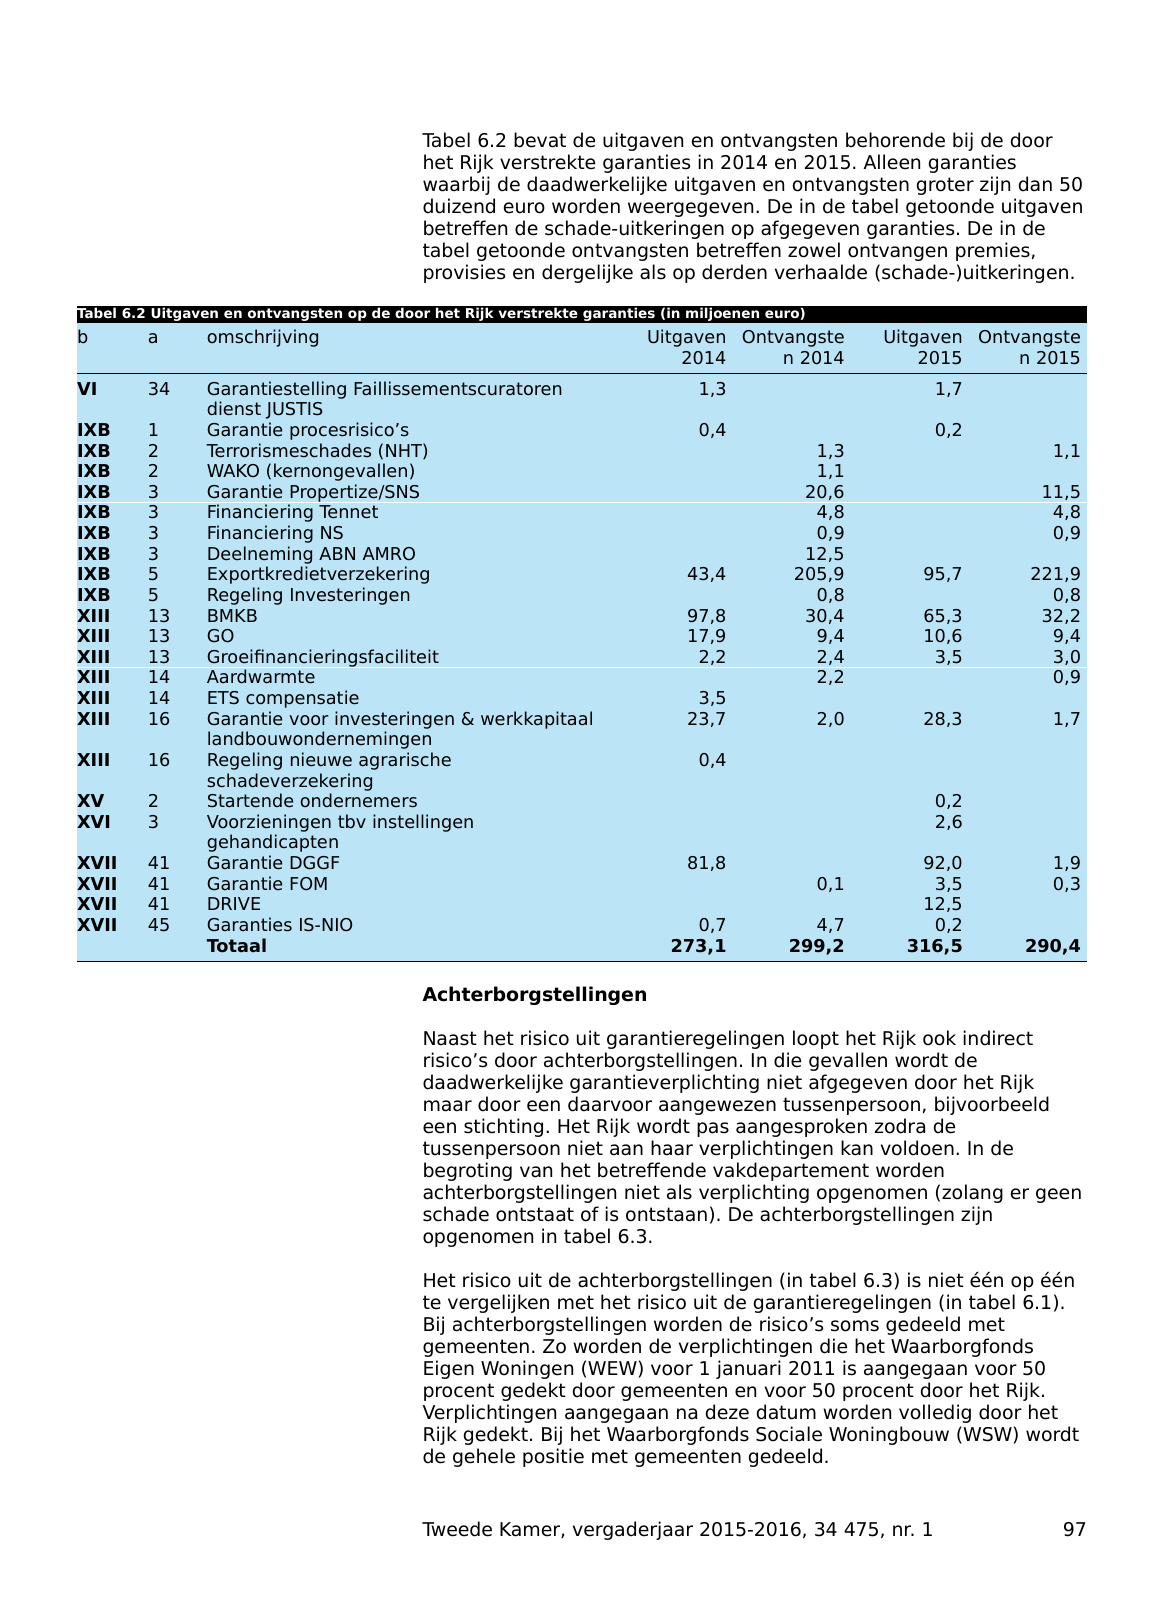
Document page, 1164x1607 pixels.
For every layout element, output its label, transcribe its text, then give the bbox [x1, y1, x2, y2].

table_cell [614, 874, 732, 894]
table_cell XIII [77, 709, 142, 750]
table_cell IXB [77, 441, 142, 461]
table_cell Terrorismeschades (NHT) [201, 441, 614, 461]
table_cell [614, 461, 732, 482]
table_cell [614, 482, 732, 502]
table_cell IXB [77, 482, 142, 502]
table_cell [614, 791, 732, 812]
table_cell 0,4 [614, 750, 732, 791]
table_cell 273,1 [614, 936, 732, 961]
table_cell [732, 420, 850, 441]
table_cell ETS compensatie [201, 688, 614, 709]
table_cell 4,8 [732, 503, 850, 523]
table_cell Garantie voor investeringen & werkkapitaal landbouwondernemingen [201, 709, 614, 750]
table_cell 1,1 [969, 441, 1087, 461]
table_cell [614, 894, 732, 915]
table_cell WAKO (kernongevallen) [201, 461, 614, 482]
table_cell omschrijving [201, 323, 614, 373]
table_cell 5 [142, 564, 201, 585]
table_cell 0,8 [969, 585, 1087, 606]
table_cell [732, 812, 850, 853]
table_cell IXB [77, 564, 142, 585]
table_cell 14 [142, 668, 201, 688]
table_cell 0,1 [732, 874, 850, 894]
table_cell XIII [77, 668, 142, 688]
table_cell Financiering Tennet [201, 503, 614, 523]
table_cell 13 [142, 647, 201, 667]
table_cell [969, 544, 1087, 564]
table_cell 0,2 [850, 420, 968, 441]
table_cell XIII [77, 647, 142, 667]
table_cell 65,3 [850, 606, 968, 626]
table_cell 0,9 [732, 523, 850, 544]
table_cell 1 [142, 420, 201, 441]
table_cell VI [77, 374, 142, 420]
table_cell 290,4 [969, 936, 1087, 961]
table_cell 0,2 [850, 791, 968, 812]
table_cell [850, 503, 968, 523]
table_cell Totaal [201, 936, 614, 961]
table_cell Garantie FOM [201, 874, 614, 894]
table_cell XVII [77, 874, 142, 894]
table_cell 0,7 [614, 915, 732, 936]
table_cell DRIVE [201, 894, 614, 915]
table_cell [969, 791, 1087, 812]
table_cell 32,2 [969, 606, 1087, 626]
table_cell 16 [142, 750, 201, 791]
table_cell Uitgaven 2015 [850, 323, 968, 373]
table_cell Ontvangsten 2015 [969, 323, 1087, 373]
table_cell 81,8 [614, 853, 732, 874]
table_cell XVII [77, 853, 142, 874]
table_cell 16 [142, 709, 201, 750]
table_cell XIII [77, 688, 142, 709]
table_cell [614, 544, 732, 564]
table_cell 3 [142, 482, 201, 502]
table_cell 0,8 [732, 585, 850, 606]
table_cell GO [201, 626, 614, 647]
table_cell [969, 750, 1087, 791]
table_cell 2,4 [732, 647, 850, 667]
table_cell 2,2 [732, 668, 850, 688]
table_cell 11,5 [969, 482, 1087, 502]
table_cell [614, 441, 732, 461]
table_cell 95,7 [850, 564, 968, 585]
table_cell Deelneming ABN AMRO [201, 544, 614, 564]
table_cell [614, 523, 732, 544]
table_cell [732, 791, 850, 812]
table_cell [969, 894, 1087, 915]
table_cell IXB [77, 523, 142, 544]
table_cell [850, 523, 968, 544]
table_cell 3 [142, 544, 201, 564]
table_header Tabel 6.2 Uitgaven en ontvangsten op de door het Rijk verstrekte garanties (in miljoenen euro) [77, 306, 1087, 321]
table_cell 2,6 [850, 812, 968, 853]
subtitle Achterborgstellingen [422, 984, 1087, 1006]
table_cell 1,1 [732, 461, 850, 482]
table_cell 5 [142, 585, 201, 606]
table_cell XIII [77, 626, 142, 647]
text Tabel 6.2 bevat de uitgaven en ontvangsten behorende bij de door het Rijk verstrekte garanties in 2014 en 2015. Alleen garanties waarbij de daadwerkelijke uitgaven en ontvangsten groter zijn dan 50 duizend euro worden weergegeven. De in de tabel getoonde uitgaven betreffen de schade-uitkeringen op afgegeven garanties. De in de tabel getoonde ontvangsten betreffen zowel ontvangen premies, provisies en dergelijke als op derden verhaalde (schade-)uitkeringen. [422, 130, 1087, 284]
table_cell 1,7 [850, 374, 968, 420]
table_cell [732, 688, 850, 709]
table_cell 23,7 [614, 709, 732, 750]
table_cell 34 [142, 374, 201, 420]
table_cell 92,0 [850, 853, 968, 874]
table_cell 28,3 [850, 709, 968, 750]
table_cell [850, 585, 968, 606]
table_cell 9,4 [969, 626, 1087, 647]
table_cell [614, 812, 732, 853]
table_cell Groeifinancieringsfaciliteit [201, 647, 614, 667]
table_cell [732, 853, 850, 874]
table_cell 299,2 [732, 936, 850, 961]
table_cell [850, 441, 968, 461]
table_cell 316,5 [850, 936, 968, 961]
table_cell 2 [142, 441, 201, 461]
table_cell 1,9 [969, 853, 1087, 874]
table_cell Garantie DGGF [201, 853, 614, 874]
table_cell IXB [77, 585, 142, 606]
table_cell XVII [77, 915, 142, 936]
table_cell 4,8 [969, 503, 1087, 523]
table_cell 1,7 [969, 709, 1087, 750]
table_cell 45 [142, 915, 201, 936]
table_cell 1,3 [732, 441, 850, 461]
table_cell IXB [77, 544, 142, 564]
table_cell Garantie Propertize/SNS [201, 482, 614, 502]
table_cell 10,6 [850, 626, 968, 647]
table_cell 3,5 [614, 688, 732, 709]
table_cell [614, 503, 732, 523]
table_cell 41 [142, 853, 201, 874]
table_cell 43,4 [614, 564, 732, 585]
table_cell 3,5 [850, 874, 968, 894]
table_cell [614, 668, 732, 688]
table_cell Garantie procesrisico’s [201, 420, 614, 441]
table_cell [77, 936, 142, 961]
table_cell Regeling Investeringen [201, 585, 614, 606]
text Naast het risico uit garantieregelingen loopt het Rijk ook indirect risico’s door achterborgstellingen. In die gevallen wordt de daadwerkelijke garantieverplichting niet afgegeven door het Rijk maar door een daarvoor aangewezen tussenpersoon, bijvoorbeeld een stichting. Het Rijk wordt pas aangesproken zodra de tussenpersoon niet aan haar verplichtingen kan voldoen. In de begroting van het betreffende vakdepartement worden achterborgstellingen niet als verplichting opgenomen (zolang er geen schade ontstaat of is ontstaan). De achterborgstellingen zijn opgenomen in tabel 6.3. [422, 1028, 1087, 1248]
table_cell 20,6 [732, 482, 850, 502]
table_cell 41 [142, 874, 201, 894]
table_cell 3 [142, 503, 201, 523]
table_cell [850, 482, 968, 502]
table_cell [142, 936, 201, 961]
table_cell XV [77, 791, 142, 812]
table_cell 30,4 [732, 606, 850, 626]
table_cell 3,5 [850, 647, 968, 667]
table_cell XIII [77, 606, 142, 626]
table_cell 9,4 [732, 626, 850, 647]
table_cell b [77, 323, 142, 373]
table_cell 3,0 [969, 647, 1087, 667]
table_cell Financiering NS [201, 523, 614, 544]
table_cell [732, 750, 850, 791]
table_cell 1,3 [614, 374, 732, 420]
table_cell [732, 894, 850, 915]
table_cell 41 [142, 894, 201, 915]
table_cell a [142, 323, 201, 373]
table_cell 3 [142, 812, 201, 853]
table_cell 3 [142, 523, 201, 544]
table_cell [969, 915, 1087, 936]
table_cell Voorzieningen tbv instellingen gehandicapten [201, 812, 614, 853]
table_cell 14 [142, 688, 201, 709]
table_cell Exportkredietverzekering [201, 564, 614, 585]
table_cell [969, 688, 1087, 709]
table_cell 2,0 [732, 709, 850, 750]
table_cell 12,5 [850, 894, 968, 915]
table_cell Ontvangsten 2014 [732, 323, 850, 373]
table_cell Garantiestelling Faillissementscuratoren dienst JUSTIS [201, 374, 614, 420]
table_cell XIII [77, 750, 142, 791]
table_cell 4,7 [732, 915, 850, 936]
table_cell 0,9 [969, 523, 1087, 544]
table_cell 12,5 [732, 544, 850, 564]
table_cell Uitgaven 2014 [614, 323, 732, 373]
table_cell [969, 461, 1087, 482]
table_cell 2,2 [614, 647, 732, 667]
table_cell 0,3 [969, 874, 1087, 894]
table_cell IXB [77, 503, 142, 523]
table_cell IXB [77, 461, 142, 482]
table_cell Regeling nieuwe agrarische schadeverzekering [201, 750, 614, 791]
table_cell [614, 585, 732, 606]
table_cell 2 [142, 461, 201, 482]
table_cell 13 [142, 606, 201, 626]
table_cell XVII [77, 894, 142, 915]
table_cell IXB [77, 420, 142, 441]
table_cell 2 [142, 791, 201, 812]
table_cell 17,9 [614, 626, 732, 647]
table_cell [850, 544, 968, 564]
table_cell [850, 461, 968, 482]
table_cell 97,8 [614, 606, 732, 626]
table_cell BMKB [201, 606, 614, 626]
table_cell Aardwarmte [201, 668, 614, 688]
table_cell 205,9 [732, 564, 850, 585]
table_cell [850, 688, 968, 709]
table_cell 0,2 [850, 915, 968, 936]
table_cell Startende ondernemers [201, 791, 614, 812]
table_cell 221,9 [969, 564, 1087, 585]
table_cell [850, 668, 968, 688]
table_cell [732, 374, 850, 420]
table_cell 0,4 [614, 420, 732, 441]
table_cell [850, 750, 968, 791]
table_cell [969, 374, 1087, 420]
table_cell [969, 420, 1087, 441]
table_cell 13 [142, 626, 201, 647]
table_cell 0,9 [969, 668, 1087, 688]
table_cell [969, 812, 1087, 853]
table_cell Garanties IS-NIO [201, 915, 614, 936]
table_cell XVI [77, 812, 142, 853]
text Het risico uit de achterborgstellingen (in tabel 6.3) is niet één op één te vergelijken met het risico uit de garantieregelingen (in tabel 6.1). Bij achterborgstellingen worden de risico’s soms gedeeld met gemeenten. Zo worden de verplichtingen die het Waarborgfonds Eigen Woningen (WEW) voor 1 januari 2011 is aangegaan voor 50 procent gedekt door gemeenten en voor 50 procent door het Rijk. Verplichtingen aangegaan na deze datum worden volledig door het Rijk gedekt. Bij het Waarborgfonds Sociale Woningbouw (WSW) wordt de gehele positie met gemeenten gedeeld. [422, 1270, 1087, 1468]
